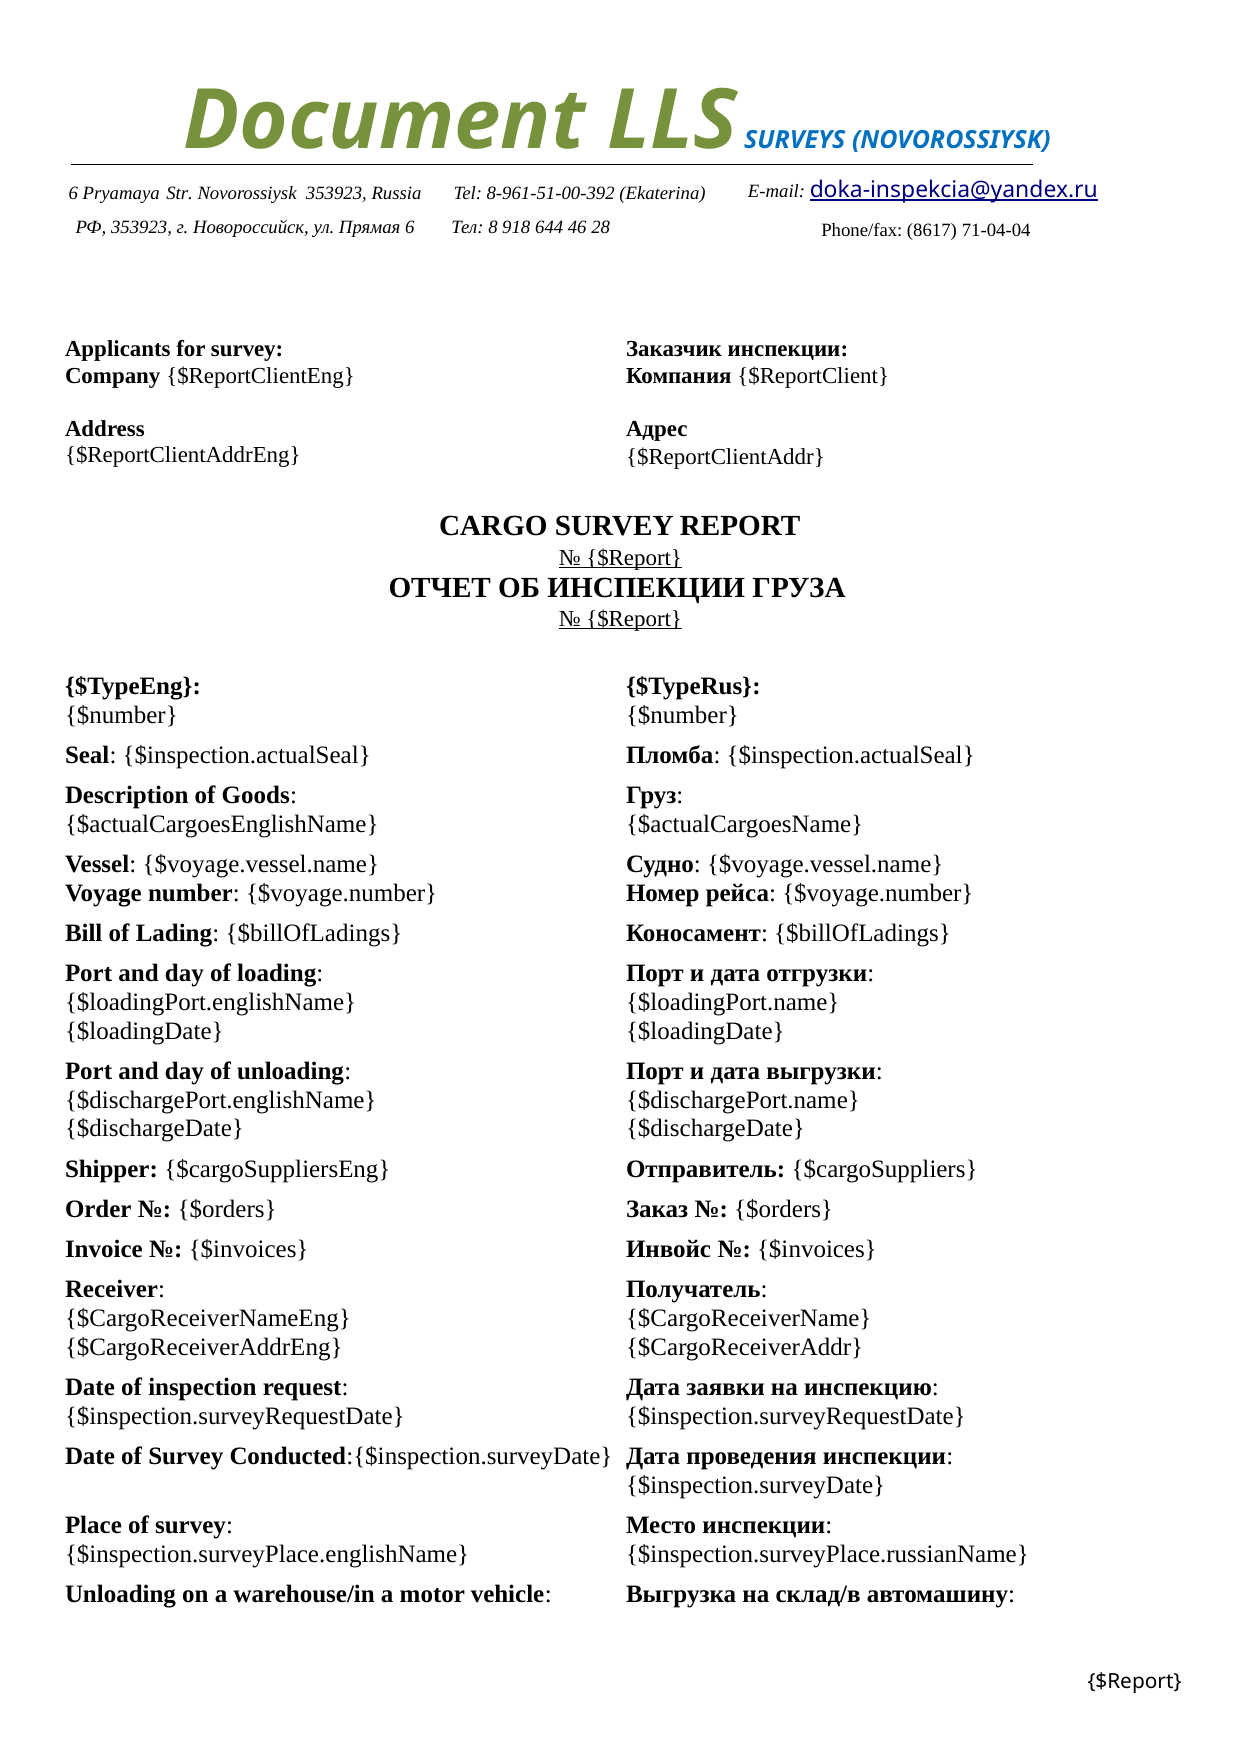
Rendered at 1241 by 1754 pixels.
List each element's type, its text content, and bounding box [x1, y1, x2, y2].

table_header {$TypeEng}: {$number} [59, 665, 620, 734]
table_cell Shipper: {$cargoSuppliersEng} [59, 1148, 620, 1188]
table_cell Инвойс №: {$invoices} [620, 1228, 1181, 1268]
table_header Заказчик инспекции: Компания {$ReportClient} Адрес {$ReportClientAddr} [620, 330, 1181, 504]
table_cell Place of survey: {$inspection.surveyPlace.englishName} [59, 1504, 620, 1573]
text № {$Report} [59, 605, 1181, 631]
table_cell Order №: {$orders} [59, 1188, 620, 1228]
table_cell Место инспекции: {$inspection.surveyPlace.russianName} [620, 1504, 1181, 1573]
text № {$Report} [59, 544, 1181, 570]
table_header Applicants for survey: Company {$ReportClientEng} Address {$ReportClientAddrEng} [59, 330, 620, 504]
table_cell Выгрузка на склад/в автомашину: [620, 1573, 1181, 1613]
table_cell Порт и дата отгрузки: {$loadingPort.name} {$loadingDate} [620, 953, 1181, 1050]
table_header {$TypeRus}: {$number} [620, 665, 1181, 734]
table_cell Отправитель: {$cargoSuppliers} [620, 1148, 1181, 1188]
table_cell Порт и дата выгрузки: {$dischargePort.name} {$dischargeDate} [620, 1050, 1181, 1148]
table_cell Seal: {$inspection.actualSeal} [59, 734, 620, 774]
table_cell Получатель: {$CargoReceiverName} {$CargoReceiverAddr} [620, 1269, 1181, 1366]
table_cell Судно: {$voyage.vessel.name} Номер рейса: {$voyage.number} [620, 843, 1181, 912]
table_cell Port and day of loading: {$loadingPort.englishName} {$loadingDate} [59, 953, 620, 1050]
table_cell Port and day of unloading: {$dischargePort.englishName} {$dischargeDate} [59, 1050, 620, 1148]
table_cell Коносамент: {$billOfLadings} [620, 912, 1181, 952]
table_cell Description of Goods: {$actualCargoesEnglishName} [59, 774, 620, 843]
table_cell Пломба: {$inspection.actualSeal} [620, 734, 1181, 774]
table_cell Vessel: {$voyage.vessel.name} Voyage number: {$voyage.number} [59, 843, 620, 912]
table_cell Bill of Lading: {$billOfLadings} [59, 912, 620, 952]
table_cell Unloading on a warehouse/in a motor vehicle: [59, 1573, 620, 1613]
table_cell Invoice №: {$invoices} [59, 1228, 620, 1268]
table_cell Date of inspection request: {$inspection.surveyRequestDate} [59, 1366, 620, 1435]
text ОТЧЕТ ОБ ИНСПЕКЦИИ ГРУЗА [59, 570, 1181, 605]
table_cell Date of Survey Conducted:{$inspection.surveyDate} [59, 1435, 620, 1504]
table_cell Дата заявки на инспекцию:{$inspection.surveyRequestDate} [620, 1366, 1181, 1435]
table_cell Receiver: {$CargoReceiverNameEng} {$CargoReceiverAddrEng} [59, 1269, 620, 1366]
table_cell Заказ №: {$orders} [620, 1188, 1181, 1228]
table_cell Дата проведения инспекции:{$inspection.surveyDate} [620, 1435, 1181, 1504]
table_cell Груз: {$actualCargoesName} [620, 774, 1181, 843]
text CARGO SURVEY REPORT [59, 504, 1181, 544]
